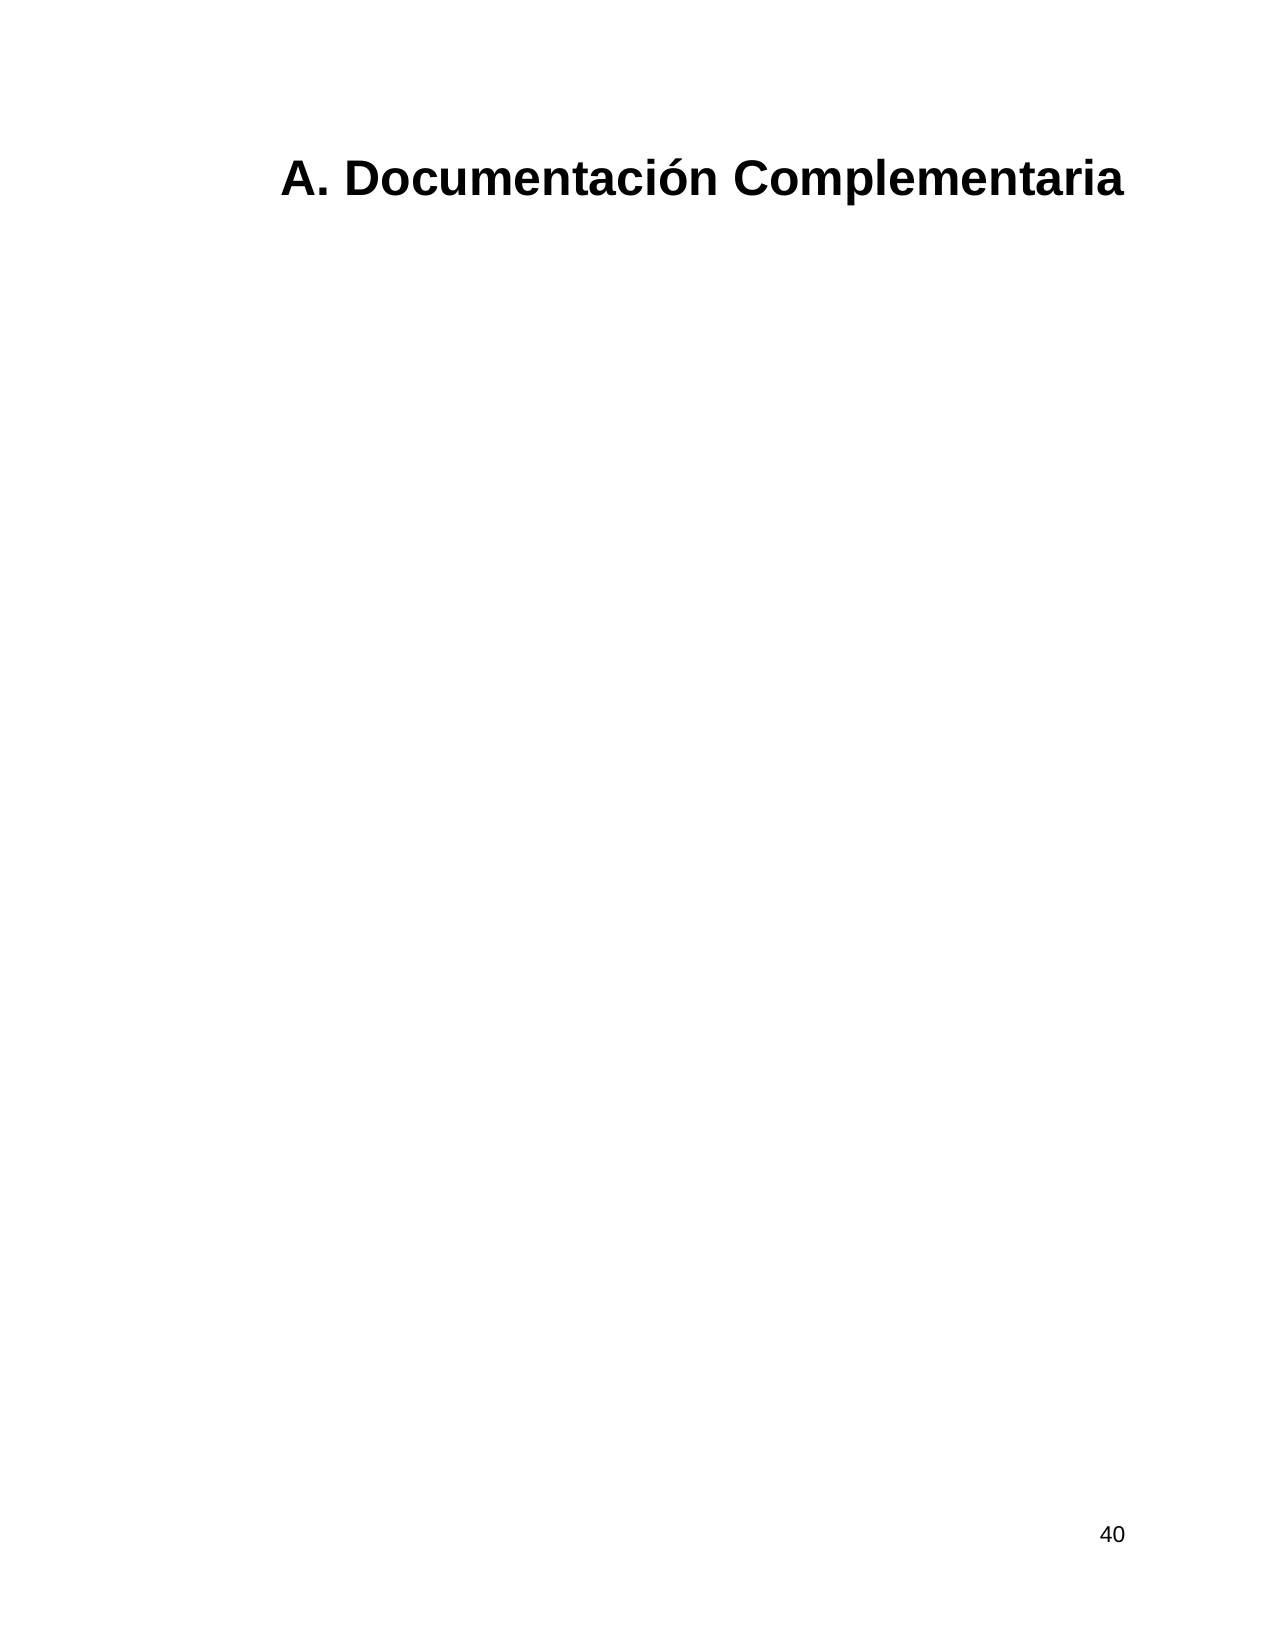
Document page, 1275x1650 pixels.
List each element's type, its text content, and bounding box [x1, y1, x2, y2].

text A. Documentación Complementaria [150, 150, 1125, 206]
